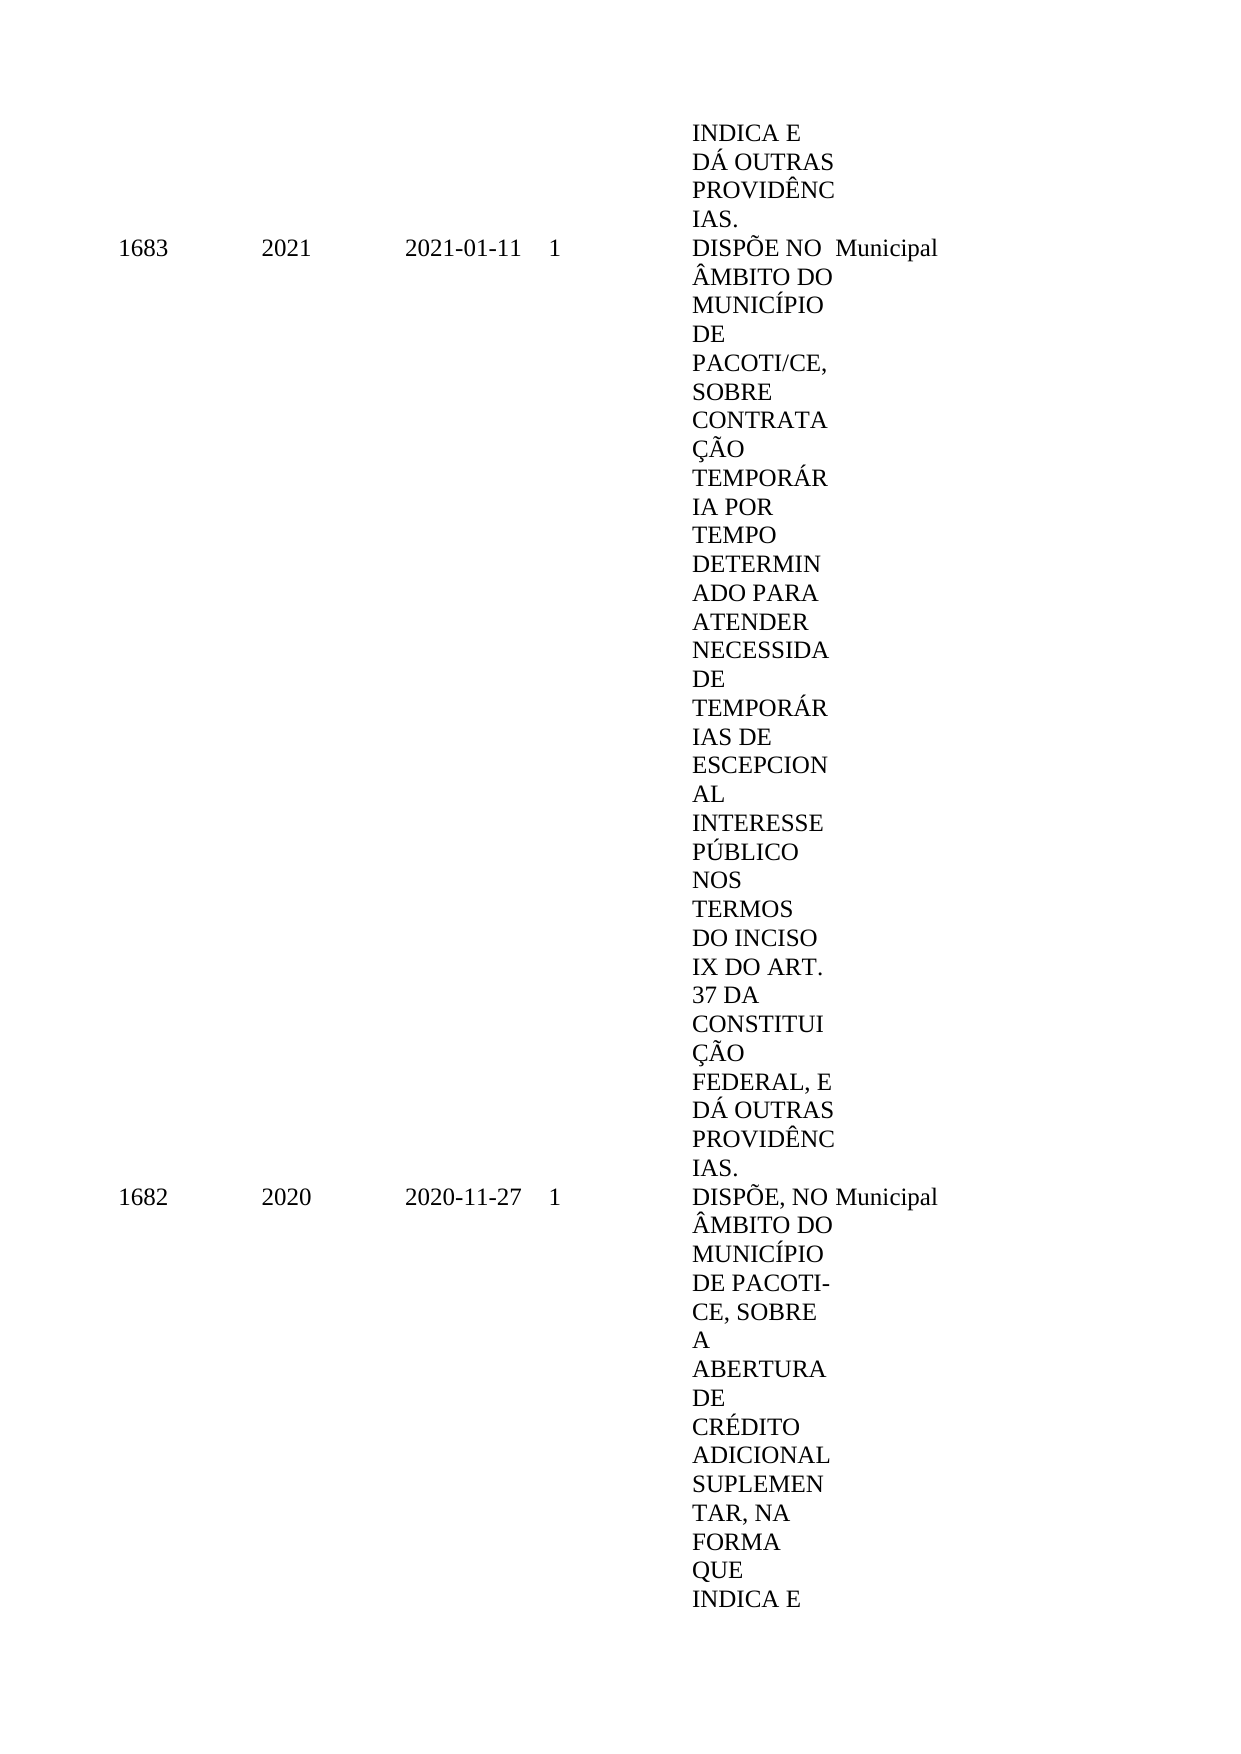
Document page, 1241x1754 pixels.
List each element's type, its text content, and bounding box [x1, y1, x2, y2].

table_cell 2021 [261, 233, 405, 1182]
table_cell 1682 [118, 1182, 261, 1613]
table_cell DISPÕE, NO ÂMBITO DO MUNICÍPIO DE PACOTI-CE, SOBRE A ABERTURA DE CRÉDITO ADICIONAL SUPLEMENTAR, NA FORMA QUE INDICA E [692, 1182, 835, 1613]
table_cell [405, 118, 548, 233]
table_cell 1 [548, 1182, 692, 1613]
table_cell Municipal [835, 233, 979, 1182]
table_cell 2021-01-11 [405, 233, 548, 1182]
table_cell 1 [548, 233, 692, 1182]
table_cell [835, 118, 979, 233]
table_cell [118, 118, 261, 233]
table_cell 2020-11-27 [405, 1182, 548, 1613]
table_cell [979, 118, 1122, 233]
table_cell [261, 118, 405, 233]
table_cell [979, 1182, 1122, 1613]
table_cell Municipal [835, 1182, 979, 1613]
table_cell [979, 233, 1122, 1182]
table_cell [548, 118, 692, 233]
table_cell 1683 [118, 233, 261, 1182]
table_cell INDICA E DÁ OUTRAS PROVIDÊNCIAS. [692, 118, 835, 233]
table_cell 2020 [261, 1182, 405, 1613]
table_cell DISPÕE NO ÂMBITO DO MUNICÍPIO DE PACOTI/CE, SOBRE CONTRATAÇÃO TEMPORÁRIA POR TEMPO DETERMINADO PARA ATENDER NECESSIDADE TEMPORÁRIAS DE ESCEPCIONAL INTERESSE PÚBLICO NOS TERMOS DO INCISO IX DO ART. 37 DA CONSTITUIÇÃO FEDERAL, E DÁ OUTRAS PROVIDÊNCIAS. [692, 233, 835, 1182]
